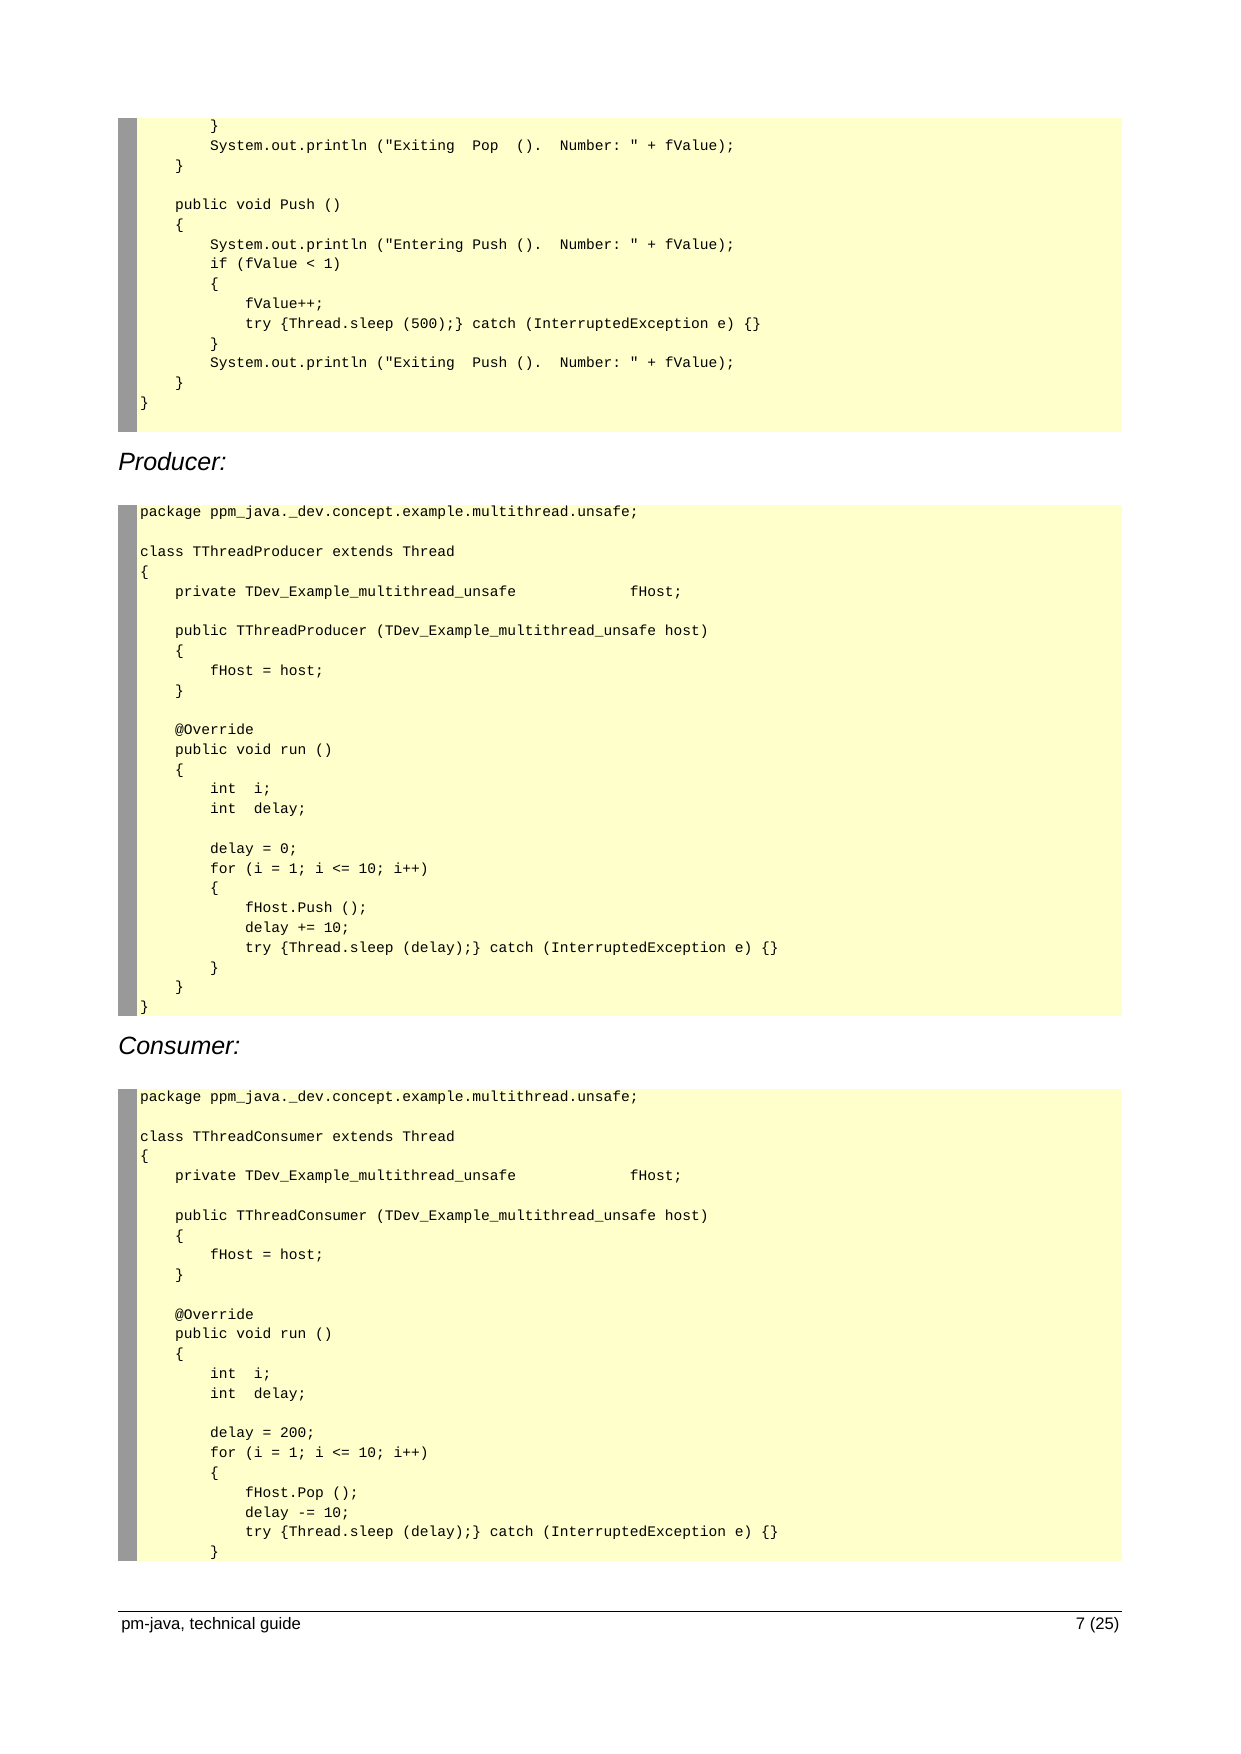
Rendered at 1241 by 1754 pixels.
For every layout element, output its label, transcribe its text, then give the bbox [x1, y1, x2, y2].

list class TThreadConsumer extends Thread [137, 1129, 1122, 1145]
list { [137, 217, 1122, 234]
list try {Thread.sleep (500);} catch (InterruptedException e) {} [137, 316, 1122, 333]
list { [137, 276, 1122, 293]
list @Override [137, 722, 1122, 739]
list int i; [137, 1366, 1122, 1383]
list System.out.println ("Exiting Push (). Number: " + fValue); [137, 356, 1122, 372]
list { [137, 1465, 1122, 1482]
list private TDev_Example_multithread_unsafe fHost; [137, 584, 1122, 600]
list for (i = 1; i <= 10; i++) [137, 861, 1122, 877]
list public TThreadConsumer (TDev_Example_multithread_unsafe host) [137, 1208, 1122, 1224]
list { [137, 1228, 1122, 1244]
list delay += 10; [137, 920, 1122, 937]
list } [137, 683, 1122, 699]
text Consumer: [118, 1032, 1122, 1060]
list } [137, 158, 1122, 174]
list fHost.Pop (); [137, 1485, 1122, 1502]
list } [137, 960, 1122, 976]
list try {Thread.sleep (delay);} catch (InterruptedException e) {} [137, 940, 1122, 957]
list for (i = 1; i <= 10; i++) [137, 1445, 1122, 1462]
list int delay; [137, 1386, 1122, 1403]
list public void run () [137, 742, 1122, 759]
list int i; [137, 782, 1122, 798]
list int delay; [137, 802, 1122, 818]
list fHost.Push (); [137, 901, 1122, 917]
list } [137, 1544, 1122, 1561]
list { [137, 762, 1122, 778]
list private TDev_Example_multithread_unsafe fHost; [137, 1168, 1122, 1185]
list } [137, 118, 1122, 135]
list delay = 200; [137, 1426, 1122, 1442]
list { [137, 881, 1122, 897]
list } [137, 999, 1122, 1016]
list fHost = host; [137, 1247, 1122, 1264]
list delay = 0; [137, 841, 1122, 858]
list public TThreadProducer (TDev_Example_multithread_unsafe host) [137, 623, 1122, 640]
list try {Thread.sleep (delay);} catch (InterruptedException e) {} [137, 1524, 1122, 1541]
list delay -= 10; [137, 1505, 1122, 1521]
list fHost = host; [137, 663, 1122, 679]
list { [137, 643, 1122, 660]
list { [137, 564, 1122, 581]
list } [137, 336, 1122, 352]
list System.out.println ("Exiting Pop (). Number: " + fValue); [137, 138, 1122, 154]
list System.out.println ("Entering Push (). Number: " + fValue); [137, 237, 1122, 253]
list @Override [137, 1307, 1122, 1323]
list } [137, 395, 1122, 412]
list public void Push () [137, 197, 1122, 214]
list if (fValue < 1) [137, 257, 1122, 273]
list package ppm_java._dev.concept.example.multithread.unsafe; [137, 505, 1122, 521]
list class TThreadProducer extends Thread [137, 544, 1122, 561]
list public void run () [137, 1327, 1122, 1343]
list { [137, 1346, 1122, 1363]
list package ppm_java._dev.concept.example.multithread.unsafe; [137, 1089, 1122, 1106]
text Producer: [118, 447, 1122, 475]
list { [137, 1148, 1122, 1165]
list } [137, 980, 1122, 996]
list } [137, 1267, 1122, 1284]
list fValue++; [137, 296, 1122, 313]
list } [137, 375, 1122, 392]
